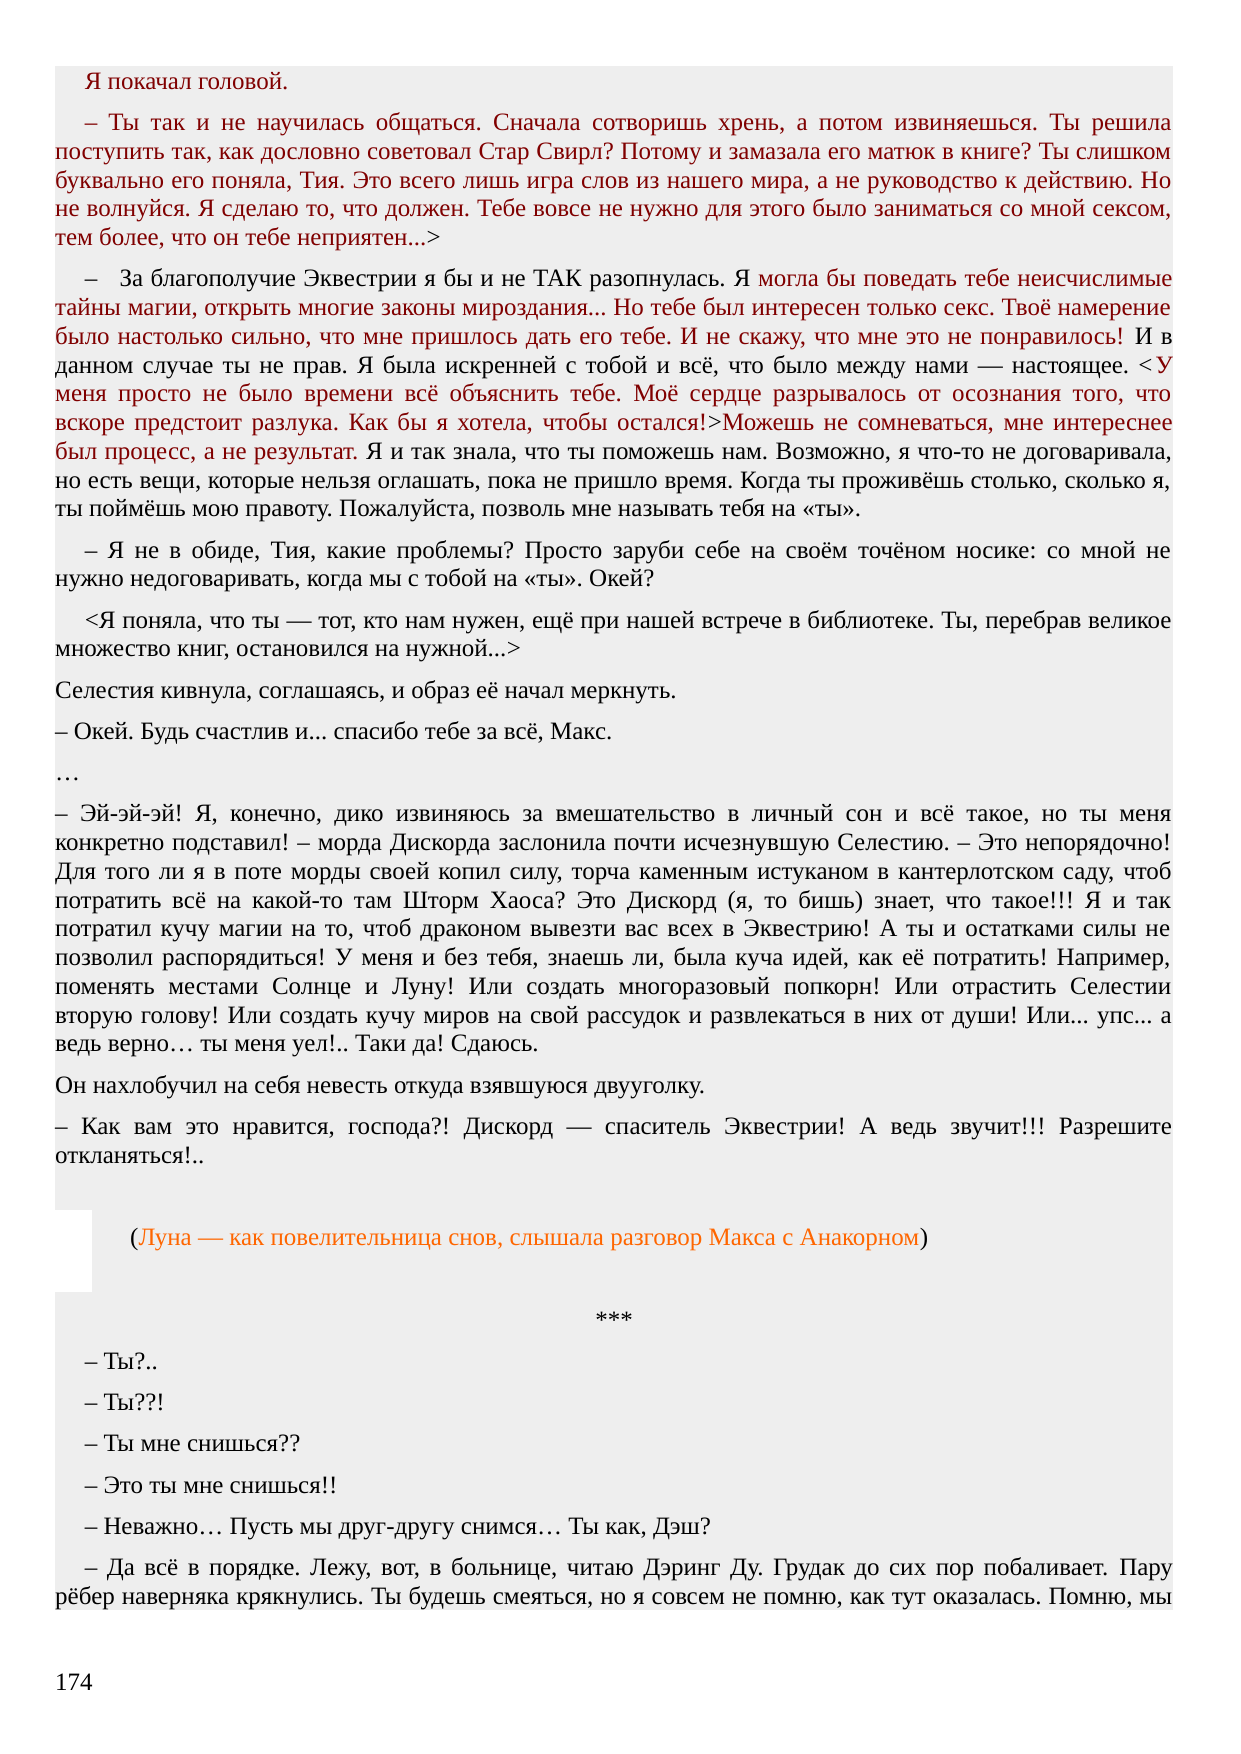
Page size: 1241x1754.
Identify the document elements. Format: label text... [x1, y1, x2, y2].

text – Ты?.. [55, 1346, 1173, 1375]
text – Ты так и не научилась общаться. Сначала сотворишь хрень, а потом извиняешься. Ты решила поступить так, как дословно советовал Стар Свирл? Потому и замазала его матюк в книге? Ты слишком буквально его поняла, Тия. Это всего лишь игра слов из нашего мира, а не руководство к действию. Но не волнуйся. Я сделаю то, что должен. Тебе вовсе не нужно для этого было заниматься со мной сексом, тем более, что он тебе неприятен...> [55, 107, 1173, 251]
text <Я поняла, что ты — тот, кто нам нужен, ещё при нашей встрече в библиотеке. Ты, перебрав великое множество книг, остановился на нужной...> [55, 605, 1173, 662]
text – Это ты мне снишься!! [55, 1470, 1173, 1498]
text Он нахлобучил на себя невесть откуда взявшуюся двууголку. [55, 1070, 1173, 1098]
text – Ты мне снишься?? [55, 1428, 1173, 1457]
text Селестия кивнула, соглашаясь, и образ её начал меркнуть. [55, 675, 1173, 703]
text – Как вам это нравится, господа?! Дискорд — спаситель Эквестрии! А ведь звучит!!! Разрешите откланяться!.. [55, 1111, 1173, 1168]
list (Луна — как повелительница снов, слышала разговор Макса с Анакорном) [92, 1222, 1173, 1251]
text Я покачал головой. [55, 66, 1173, 95]
text … [55, 757, 1173, 786]
text – Я не в обиде, Тия, какие проблемы? Просто заруби себе на своём точёном носике: со мной не нужно недоговаривать, когда мы с тобой на «ты». Окей? [55, 535, 1173, 592]
text – Да всё в порядке. Лежу, вот, в больнице, читаю Дэринг Ду. Грудак до сих пор побаливает. Пару рёбер наверняка крякнулись. Ты будешь смеяться, но я совсем не помню, как тут оказалась. Помню, мы [55, 1552, 1173, 1610]
text – Ты??! [55, 1387, 1173, 1416]
text – За благополучие Эквестрии я бы и не ТАК разопнулась. Я могла бы поведать тебе неисчислимые тайны магии, открыть многие законы мироздания... Но тебе был интересен только секс. Твоё намерение было настолько сильно, что мне пришлось дать его тебе. И не скажу, что мне это не понравилось! И в данном случае ты не прав. Я была искренней с тобой и всё, что было между нами — настоящее. <У меня просто не было времени всё объяснить тебе. Моё сердце разрывалось от осознания того, что вскоре предстоит разлука. Как бы я хотела, чтобы остался!>Можешь не сомневаться, мне интереснее был процесс, а не результат. Я и так знала, что ты поможешь нам. Возможно, я что-то не договаривала, но есть вещи, которые нельзя оглашать, пока не пришло время. Когда ты проживёшь столько, сколько я, ты поймёшь мою правоту. Пожалуйста, позволь мне называть тебя на «ты». [55, 263, 1173, 522]
text – Окей. Будь счастлив и... спасибо тебе за всё, Макс. [55, 716, 1173, 745]
text – Неважно… Пусть мы друг-другу снимся… Ты как, Дэш? [55, 1511, 1173, 1540]
text *** [55, 1305, 1173, 1333]
text – Эй-эй-эй! Я, конечно, дико извиняюсь за вмешательство в личный сон и всё такое, но ты меня конкретно подставил! – морда Дискорда заслонила почти исчезнувшую Селестию. – Это непорядочно! Для того ли я в поте морды своей копил силу, торча каменным истуканом в кантерлотском саду, чтоб потратить всё на какой-то там Шторм Хаоса? Это Дискорд (я, то бишь) знает, что такое!!! Я и так потратил кучу магии на то, чтоб драконом вывезти вас всех в Эквестрию! А ты и остатками силы не позволил распорядиться! У меня и без тебя, знаешь ли, была куча идей, как её потратить! Например, поменять местами Солнце и Луну! Или создать многоразовый попкорн! Или отрастить Селестии вторую голову! Или создать кучу миров на свой рассудок и развлекаться в них от души! Или... упс... а ведь верно… ты меня уел!.. Таки да! Сдаюсь. [55, 798, 1173, 1057]
